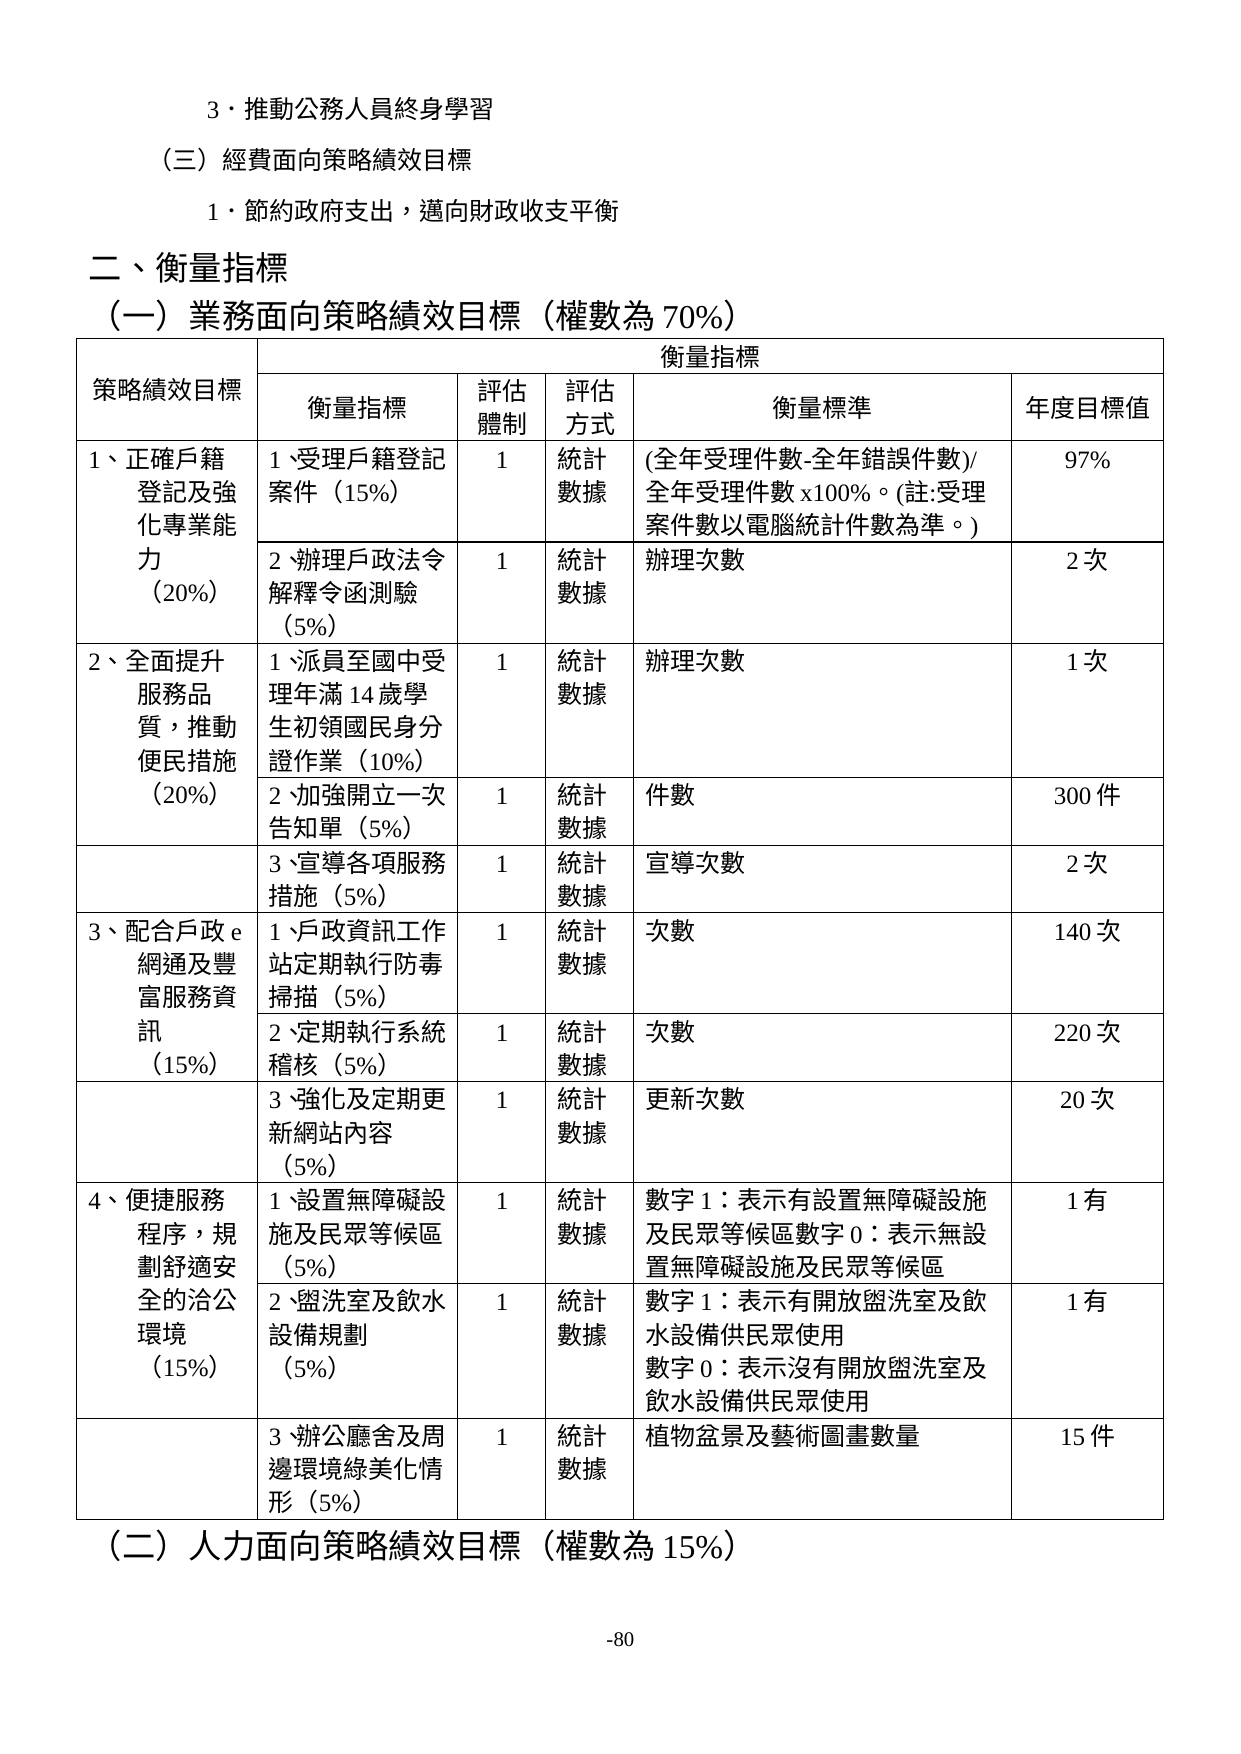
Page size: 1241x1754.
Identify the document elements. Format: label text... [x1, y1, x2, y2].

table_cell 統計數據 [546, 846, 633, 912]
table_cell [77, 846, 257, 912]
table_cell 2、加強開立一次告知單（5%） [258, 778, 457, 844]
list 節約政府支出，邁向財政收支平衡 [207, 191, 1152, 227]
table_cell 1次 [1012, 644, 1163, 777]
table_cell 統計數據 [546, 543, 633, 642]
table_cell 3、宣導各項服務措施（5%） [258, 846, 457, 912]
table_cell 統計數據 [546, 778, 633, 844]
table_cell 140次 [1012, 913, 1163, 1013]
table_cell 3、辦公廳舍及周邊環境綠美化情形（5%） [258, 1419, 457, 1518]
table_cell 1、設置無障礙設施及民眾等候區（5%） [258, 1183, 457, 1283]
table_cell 2次 [1012, 543, 1163, 642]
table_cell 統計數據 [546, 1082, 633, 1182]
table_cell 1 [458, 778, 545, 844]
table_cell [77, 1082, 257, 1182]
table_cell 衡量標準 [634, 374, 1011, 440]
table_cell 衡量指標 [258, 374, 457, 440]
table_cell 統計數據 [546, 1183, 633, 1283]
table_cell 正確戶籍登記及強化專業能力（20%） [77, 441, 257, 642]
table_header 策略績效目標 [77, 339, 257, 440]
table_cell 統計數據 [546, 441, 633, 541]
table_cell 1、受理戶籍登記案件（15%） [258, 441, 457, 541]
table_cell 次數 [634, 1014, 1011, 1081]
table_cell 統計數據 [546, 1284, 633, 1417]
table_cell 20次 [1012, 1082, 1163, 1182]
table_cell 2、盥洗室及飲水設備規劃（5%） [258, 1284, 457, 1417]
table_cell 年度目標值 [1012, 374, 1163, 440]
table_cell 220次 [1012, 1014, 1163, 1081]
table_cell 1 [458, 441, 545, 541]
table_cell (全年受理件數-全年錯誤件數)/全年受理件數x100%。(註:受理案件數以電腦統計件數為準。) [634, 441, 1011, 541]
table_cell 次數 [634, 913, 1011, 1013]
text 二、衡量指標 [88, 242, 1152, 290]
table_cell 1 [458, 846, 545, 912]
table_cell 1 [458, 1014, 545, 1081]
table_cell 3、強化及定期更新網站內容（5%） [258, 1082, 457, 1182]
table_cell 評估方式 [546, 374, 633, 440]
table_cell 1 [458, 1183, 545, 1283]
table_cell 統計數據 [546, 913, 633, 1013]
table_cell 植物盆景及藝術圖畫數量 [634, 1419, 1011, 1518]
table_cell 更新次數 [634, 1082, 1011, 1182]
table_cell 統計數據 [546, 1419, 633, 1518]
table_cell 1、戶政資訊工作站定期執行防毒掃描（5%） [258, 913, 457, 1013]
table_cell 2、辦理戶政法令解釋令函測驗（5%） [258, 543, 457, 642]
table_cell 1 [458, 1082, 545, 1182]
table_cell 1 [458, 913, 545, 1013]
table_cell 數字1：表示有開放盥洗室及飲水設備供民眾使用 數字0：表示沒有開放盥洗室及飲水設備供民眾使用 [634, 1284, 1011, 1417]
table_cell 數字1：表示有設置無障礙設施及民眾等候區數字0：表示無設置無障礙設施及民眾等候區 [634, 1183, 1011, 1283]
table_cell 1 [458, 644, 545, 777]
list 推動公務人員終身學習 [207, 89, 1152, 126]
table_cell 辦理次數 [634, 644, 1011, 777]
table_cell 300件 [1012, 778, 1163, 844]
text （三）經費面向策略績效目標 [148, 140, 1152, 176]
table_cell 2次 [1012, 846, 1163, 912]
text （一）業務面向策略績效目標（權數為70%） [88, 290, 1152, 338]
table_cell 1 [458, 543, 545, 642]
table_cell 1、派員至國中受理年滿14歲學生初領國民身分證作業（10%） [258, 644, 457, 777]
table_cell 1 [458, 1419, 545, 1518]
table_cell 便捷服務程序，規劃舒適安全的洽公環境（15%） [77, 1183, 257, 1417]
table_cell 97% [1012, 441, 1163, 541]
table_cell 評估體制 [458, 374, 545, 440]
table_cell 15件 [1012, 1419, 1163, 1518]
text （二）人力面向策略績效目標（權數為15%） [88, 1520, 1152, 1568]
table_cell 配合戶政e 網通及豐富服務資訊（15%） [77, 913, 257, 1081]
table_cell 辦理次數 [634, 543, 1011, 642]
table_cell 全面提升服務品質，推動便民措施（20%） [77, 644, 257, 844]
table_cell [77, 1419, 257, 1518]
table_cell 統計數據 [546, 1014, 633, 1081]
table_cell 2、定期執行系統稽核（5%） [258, 1014, 457, 1081]
table_cell 統計數據 [546, 644, 633, 777]
table_cell 宣導次數 [634, 846, 1011, 912]
table_cell 1 [458, 1284, 545, 1417]
table_cell 1有 [1012, 1183, 1163, 1283]
table_cell 1有 [1012, 1284, 1163, 1417]
table_header 衡量指標 [258, 339, 1163, 373]
table_cell 件數 [634, 778, 1011, 844]
